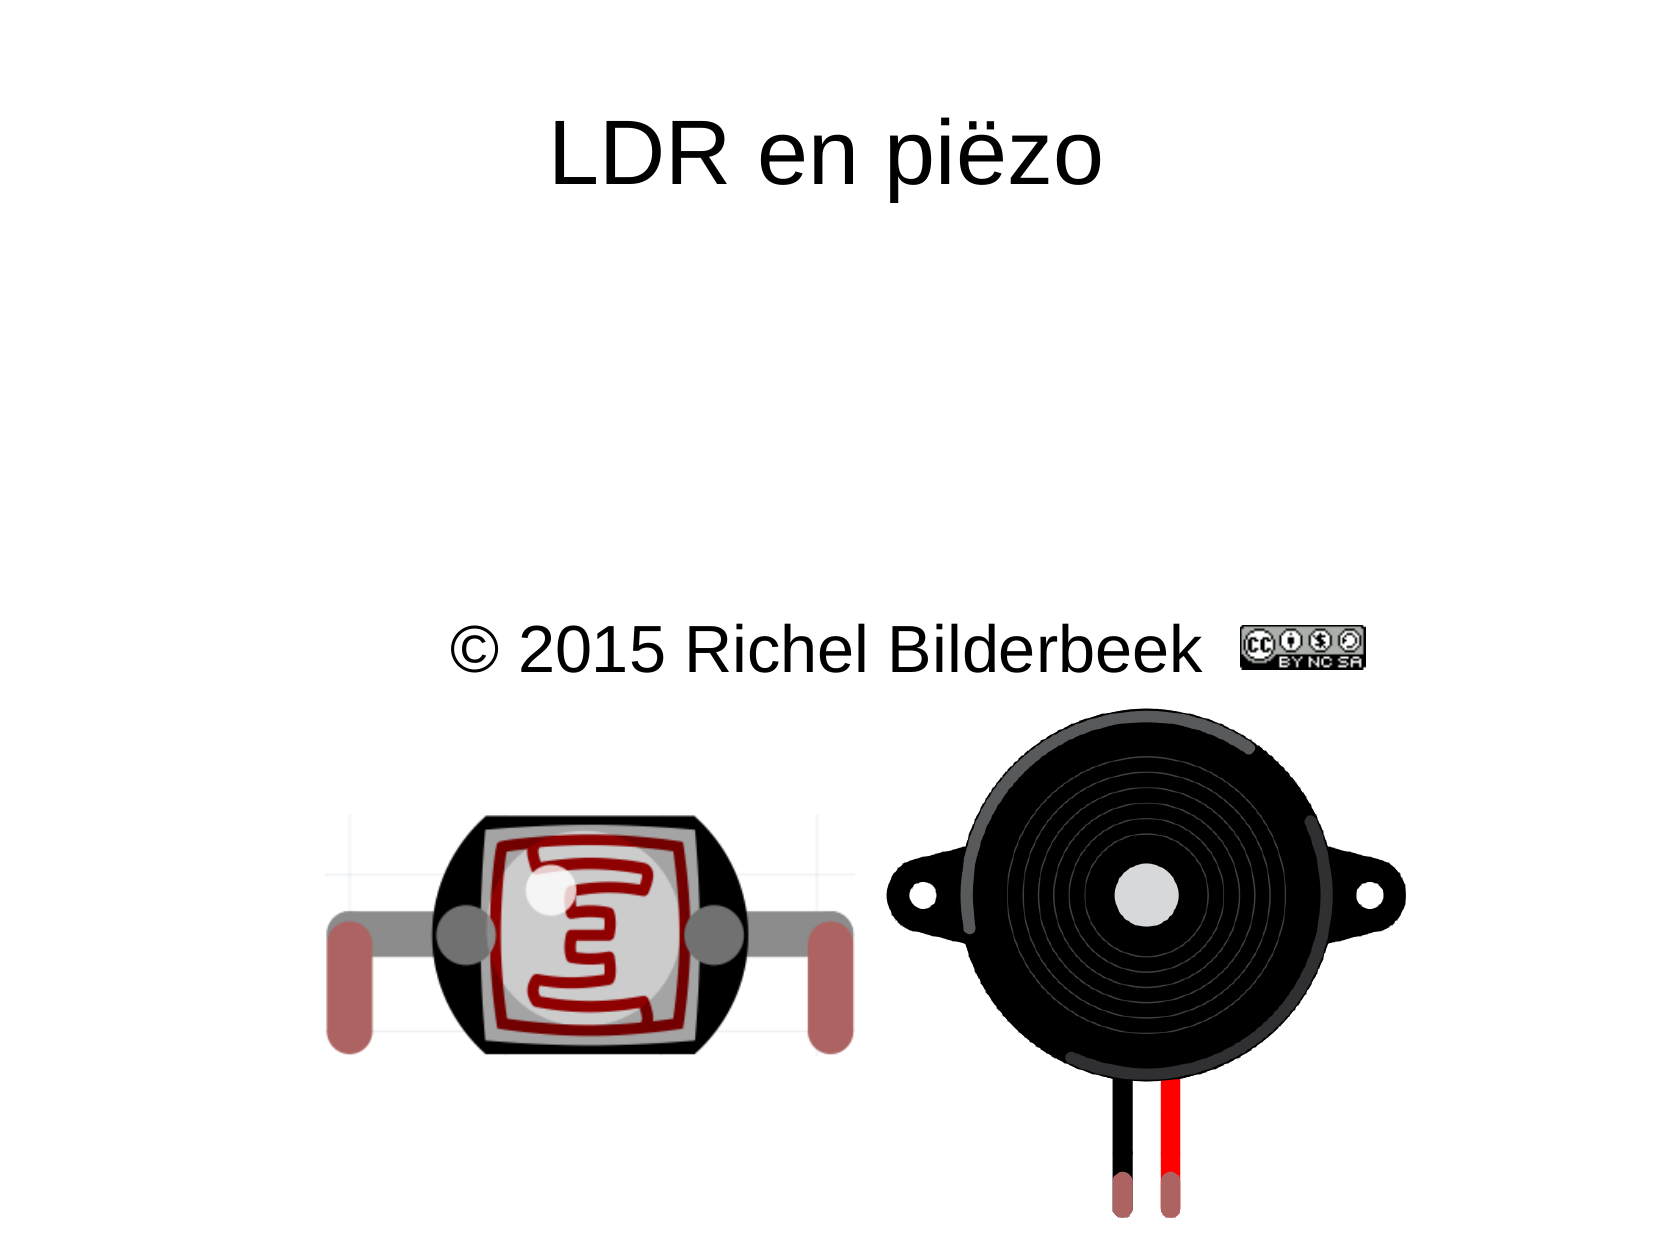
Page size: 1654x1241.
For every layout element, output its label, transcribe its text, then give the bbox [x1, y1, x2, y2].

subtitle © 2015 Richel Bilderbeek [82, 290, 1571, 1010]
picture [1240, 625, 1366, 670]
picture [886, 708, 1406, 1218]
picture [325, 814, 855, 1056]
title LDR en piëzo [82, 49, 1571, 257]
